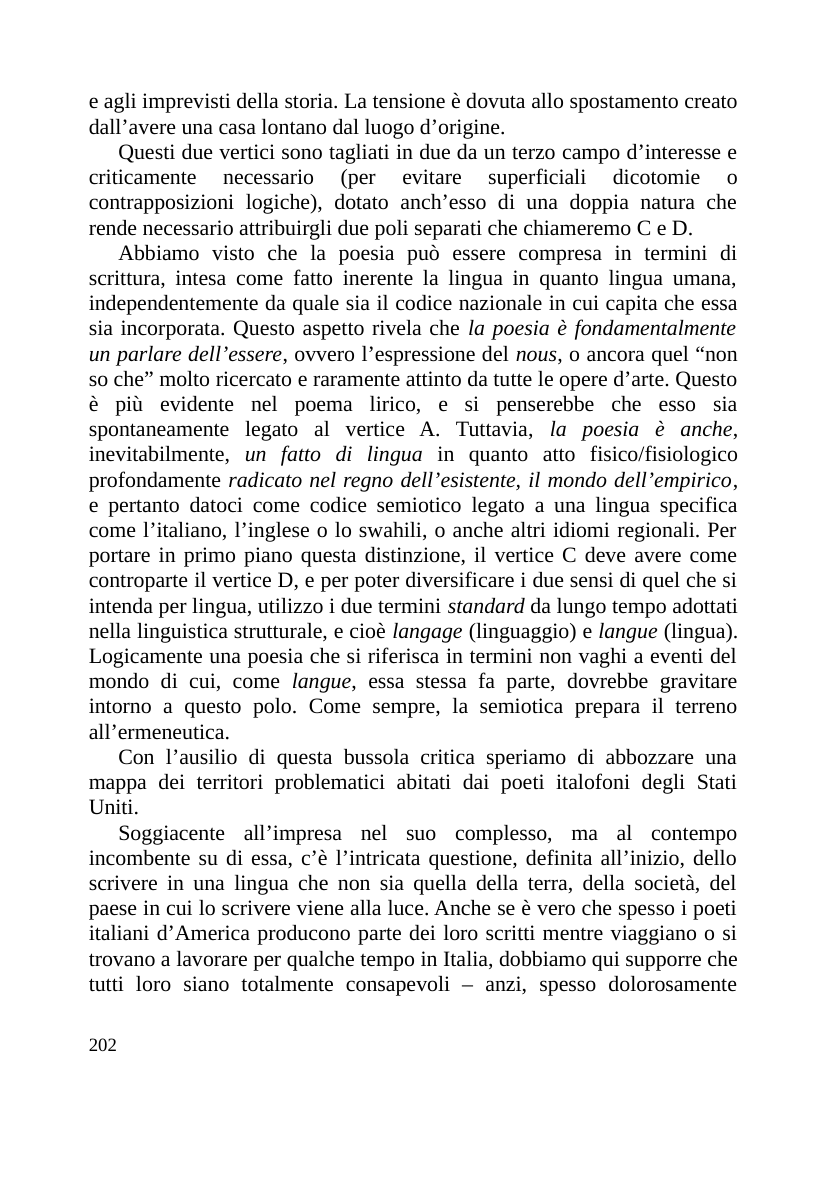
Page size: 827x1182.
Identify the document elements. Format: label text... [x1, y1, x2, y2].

text Abbiamo visto che la poesia può essere compresa in termini di scrittura, intesa come fatto inerente la lingua in quanto lingua umana, independentemente da quale sia il codice nazionale in cui capita che essa sia incorporata. Questo aspetto rivela che la poesia è fondamentalmente un parlare dell’essere, ovvero l’espressione del nous, o ancora quel “non so che” molto ricercato e raramente attinto da tutte le opere d’arte. Questo è più evidente nel poema lirico, e si penserebbe che esso sia spontaneamente legato al vertice A. Tuttavia, la poesia è anche, inevitabilmente, un fatto di lingua in quanto atto fisico/fisiologico profondamente radicato nel regno dell’esistente, il mondo dell’empirico, e pertanto datoci come codice semiotico legato a una lingua specifica come l’italiano, l’inglese o lo swahili, o anche altri idiomi regionali. Per portare in primo piano questa distinzione, il vertice C deve avere come controparte il vertice D, e per poter diversificare i due sensi di quel che si intenda per lingua, utilizzo i due termini standard da lungo tempo adottati nella linguistica strutturale, e cioè langage (linguaggio) e langue (lingua). Logicamente una poesia che si riferisca in termini non vaghi a eventi del mondo di cui, come langue, essa stessa fa parte, dovrebbe gravitare intorno a questo polo. Come sempre, la semiotica prepara il terreno all’ermeneutica. [88, 240, 738, 744]
text Questi due vertici sono tagliati in due da un terzo campo d’interesse e criticamente necessario (per evitare superficiali dicotomie o contrapposizioni logiche), dotato anch’esso di una doppia natura che rende necessario attribuirgli due poli separati che chiameremo C e D. [88, 139, 738, 240]
text Soggiacente all’impresa nel suo complesso, ma al contempo incombente su di essa, c’è l’intricata questione, definita all’inizio, dello scrivere in una lingua che non sia quella della terra, della società, del paese in cui lo scrivere viene alla luce. Anche se è vero che spesso i poeti italiani d’America producono parte dei loro scritti mentre viaggiano o si trovano a lavorare per qualche tempo in Italia, dobbiamo qui supporre che tutti loro siano totalmente consapevoli – anzi, spesso dolorosamente [88, 819, 738, 996]
text e agli imprevisti della storia. La tensione è dovuta allo spostamento creato dall’avere una casa lontano dal luogo d’origine. [88, 88, 738, 139]
text Con l’ausilio di questa bussola critica speriamo di abbozzare una mappa dei territori problematici abitati dai poeti italofoni degli Stati Uniti. [88, 744, 738, 819]
